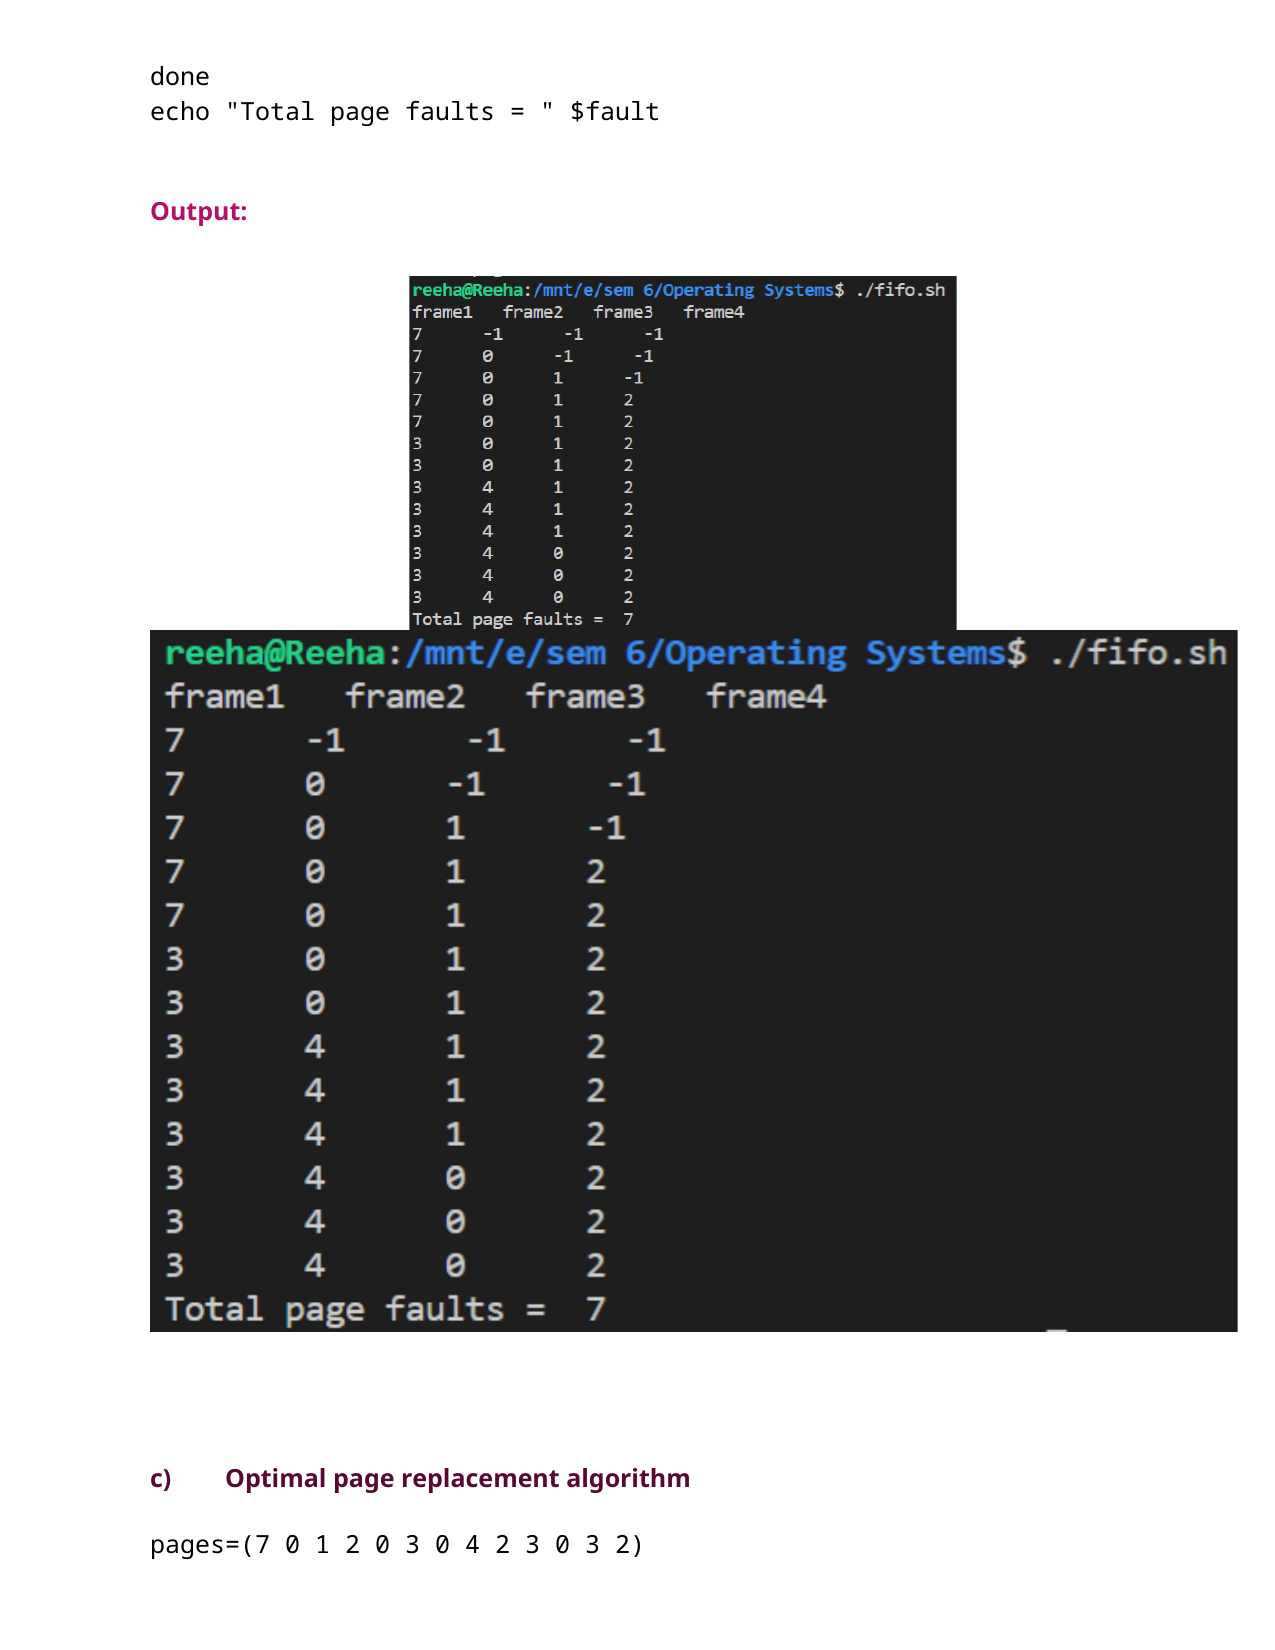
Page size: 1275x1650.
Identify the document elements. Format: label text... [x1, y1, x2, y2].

text done [150, 59, 1216, 93]
subtitle Output: [150, 194, 1216, 228]
text echo "Total page faults = " $fault [150, 93, 1216, 127]
subtitle Optimal page replacement algorithm [150, 1461, 1216, 1495]
text pages=(7 0 1 2 0 3 0 4 2 3 0 3 2) [150, 1527, 1216, 1561]
